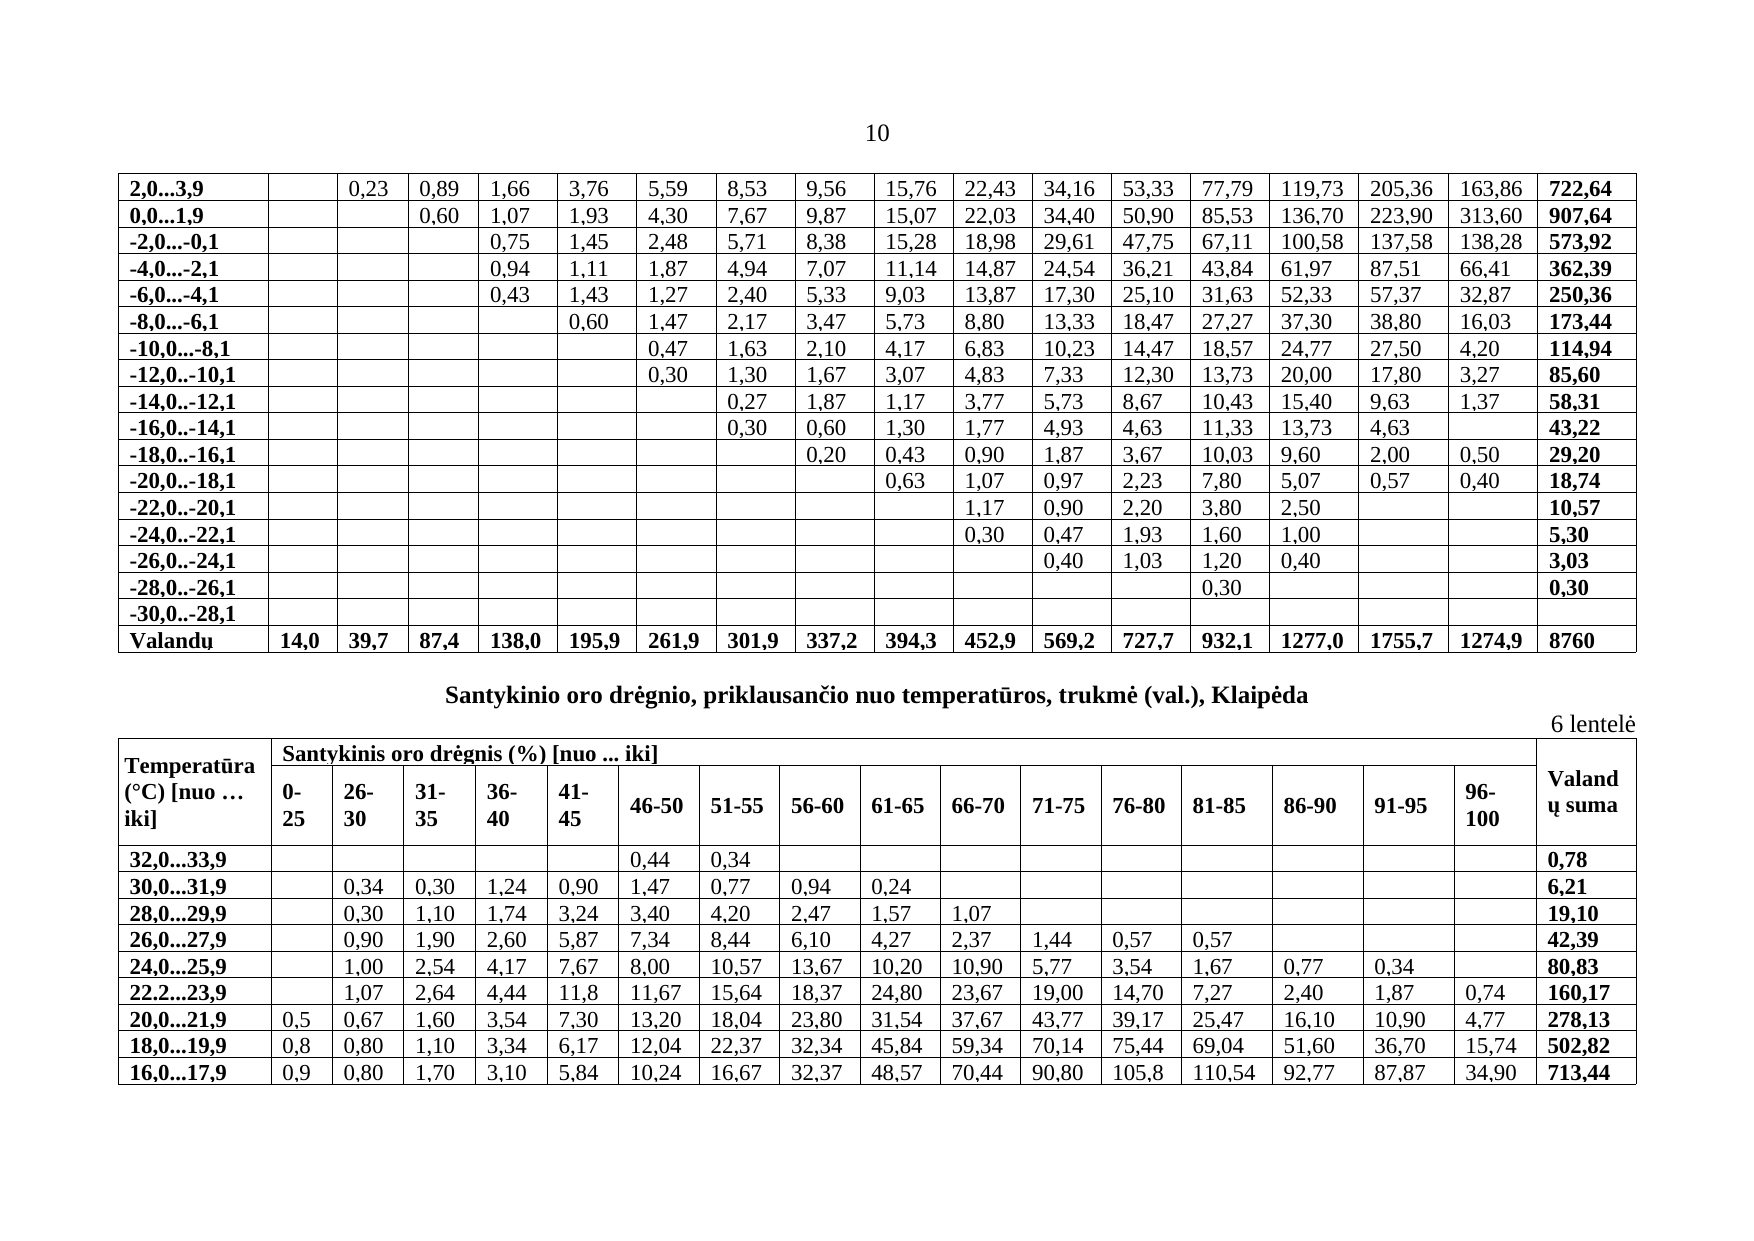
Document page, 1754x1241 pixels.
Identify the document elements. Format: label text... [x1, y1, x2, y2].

table_cell [1102, 899, 1181, 924]
table_cell 0,0...1,9 [119, 201, 268, 226]
table_cell 51,60 [1273, 1031, 1363, 1057]
table_cell [269, 573, 337, 598]
table_cell 0,40 [1449, 466, 1537, 492]
table_cell [558, 493, 636, 518]
table_cell 0,57 [1102, 925, 1181, 951]
table_cell 1,37 [1449, 387, 1537, 412]
table_cell [269, 228, 337, 253]
table_cell 37,67 [941, 1005, 1020, 1030]
table_cell [409, 520, 478, 545]
table_cell [1112, 599, 1190, 625]
table_cell 195,93 [558, 626, 636, 651]
table_cell 47,75 [1112, 228, 1190, 253]
table_cell [338, 546, 408, 572]
table_cell 10,57 [1538, 493, 1636, 518]
table_cell 90,80 [1021, 1058, 1101, 1083]
table_cell 26-30 [333, 766, 403, 844]
table_cell [1270, 599, 1358, 625]
table_cell 0,50 [1449, 440, 1537, 465]
table_cell [269, 493, 337, 518]
table_cell [1455, 872, 1536, 898]
table_cell 1277,00 [1270, 626, 1358, 651]
table_cell 14,70 [1102, 978, 1181, 1004]
table_cell [717, 520, 795, 545]
table_cell 100,58 [1270, 228, 1358, 253]
table_cell 4,20 [1449, 334, 1537, 359]
table_cell 1,17 [954, 493, 1032, 518]
table_cell [558, 520, 636, 545]
table_cell 0,77 [700, 872, 779, 898]
table_cell 20,00 [1270, 360, 1358, 386]
table_cell 105,87 [1102, 1058, 1181, 1083]
table_cell 16,03 [1449, 307, 1537, 333]
table_cell 0,57 [1182, 925, 1272, 951]
table_cell 7,67 [717, 201, 795, 226]
table_cell 0,60 [558, 307, 636, 333]
table_cell 0,34 [1364, 952, 1454, 977]
table_cell -16,0..-14,1 [119, 413, 268, 439]
table_cell [1033, 599, 1111, 625]
table_cell [1364, 899, 1454, 924]
table_cell [269, 201, 337, 226]
table_cell [558, 413, 636, 439]
table_cell [717, 466, 795, 492]
table_cell 1,63 [717, 334, 795, 359]
table_cell [875, 546, 953, 572]
table_cell [780, 846, 860, 871]
table_cell 81-85 [1182, 766, 1272, 844]
table_cell 4,17 [875, 334, 953, 359]
table_cell 24,0...25,9 [119, 952, 271, 977]
table_cell [338, 599, 408, 625]
table_cell 8,80 [954, 307, 1032, 333]
table_cell 27,27 [1191, 307, 1269, 333]
table_cell 5,73 [1033, 387, 1111, 412]
table_cell 50,90 [1112, 201, 1190, 226]
table_cell 0,74 [1455, 978, 1536, 1004]
table_cell 14,47 [1112, 334, 1190, 359]
table_cell 66-70 [941, 766, 1020, 844]
table_cell 0,47 [637, 334, 716, 359]
table_cell -12,0..-10,1 [119, 360, 268, 386]
table_cell [1364, 846, 1454, 871]
table_cell 0,23 [338, 174, 408, 200]
table_cell [338, 201, 408, 226]
table_cell 30,0...31,9 [119, 872, 271, 898]
table_cell [1273, 899, 1363, 924]
table_cell [269, 174, 337, 200]
table_cell [637, 387, 716, 412]
table_cell 932,16 [1191, 626, 1269, 651]
table_cell [1359, 599, 1448, 625]
table_cell 1,47 [637, 307, 716, 333]
table_cell 13,20 [619, 1005, 699, 1030]
table_cell 37,30 [1270, 307, 1358, 333]
table_cell [272, 952, 332, 977]
table_cell 0,30 [1538, 573, 1636, 598]
table_cell 4,20 [700, 899, 779, 924]
table_cell [1449, 493, 1537, 518]
table_cell [1273, 872, 1363, 898]
table_cell 250,36 [1538, 281, 1636, 306]
table_cell 7,07 [796, 254, 874, 279]
table_cell [404, 846, 475, 871]
table_cell 5,84 [548, 1058, 618, 1083]
text Santykinio oro drėgnio, priklausančio nuo temperatūros, trukmė (val.), Klaipėda [118, 681, 1636, 709]
table_cell [558, 360, 636, 386]
table_cell 61,97 [1270, 254, 1358, 279]
table_cell 31,63 [1191, 281, 1269, 306]
table_cell 0,94 [479, 254, 557, 279]
table_cell [1359, 520, 1448, 545]
table_cell 0,80 [272, 1031, 332, 1057]
table_cell [269, 334, 337, 359]
table_cell [1021, 872, 1101, 898]
table_cell [272, 978, 332, 1004]
table_cell 36,21 [1112, 254, 1190, 279]
table_cell -18,0..-16,1 [119, 440, 268, 465]
table_cell [272, 925, 332, 951]
table_cell -14,0..-12,1 [119, 387, 268, 412]
table_cell 3,67 [1112, 440, 1190, 465]
table_cell [269, 307, 337, 333]
table_cell 96-100 [1455, 766, 1536, 844]
table_cell 1,30 [875, 413, 953, 439]
table_cell 11,67 [619, 978, 699, 1004]
table_cell [1364, 872, 1454, 898]
table_cell 22,43 [954, 174, 1032, 200]
table_cell 9,63 [1359, 387, 1448, 412]
table_cell [479, 466, 557, 492]
table_cell 31-35 [404, 766, 475, 844]
table_cell 15,28 [875, 228, 953, 253]
text 6 lentelė [118, 709, 1636, 738]
table_cell [1455, 952, 1536, 977]
table_cell 713,44 [1537, 1058, 1636, 1083]
table_cell [941, 846, 1020, 871]
table_cell 52,33 [1270, 281, 1358, 306]
table_cell [479, 520, 557, 545]
table_cell 14,06 [269, 626, 337, 651]
table_cell [637, 413, 716, 439]
table_cell [1538, 599, 1636, 625]
table_cell [875, 493, 953, 518]
table_cell 1,11 [558, 254, 636, 279]
table_cell 2,54 [404, 952, 475, 977]
table_cell 1,24 [476, 872, 547, 898]
table_cell 17,80 [1359, 360, 1448, 386]
table_cell [875, 573, 953, 598]
table_cell 9,56 [796, 174, 874, 200]
table_cell [717, 546, 795, 572]
table_cell [1021, 846, 1101, 871]
table_cell 38,80 [1359, 307, 1448, 333]
table_cell 10,23 [1033, 334, 1111, 359]
table_cell 10,24 [619, 1058, 699, 1083]
table_cell 58,31 [1538, 387, 1636, 412]
table_cell [717, 573, 795, 598]
table_cell 3,47 [796, 307, 874, 333]
table_cell 56-60 [780, 766, 860, 844]
table_cell 25,10 [1112, 281, 1190, 306]
table_cell 34,16 [1033, 174, 1111, 200]
table_cell 727,77 [1112, 626, 1190, 651]
table_cell 86-90 [1273, 766, 1363, 844]
table_cell 0,30 [1191, 573, 1269, 598]
table_cell [796, 493, 874, 518]
table_cell [409, 228, 478, 253]
table_cell [338, 281, 408, 306]
table_cell 8,44 [700, 925, 779, 951]
table_cell [269, 546, 337, 572]
table_cell [269, 466, 337, 492]
table_cell [1021, 899, 1101, 924]
table_cell [338, 254, 408, 279]
table_cell 0,57 [1359, 466, 1448, 492]
table_cell -10,0...-8,1 [119, 334, 268, 359]
table_cell [1455, 925, 1536, 951]
table_cell 2,47 [780, 899, 860, 924]
table_cell 4,63 [1359, 413, 1448, 439]
table_cell [409, 599, 478, 625]
table_cell 69,04 [1182, 1031, 1272, 1057]
table_cell 32,37 [780, 1058, 860, 1083]
table_cell [269, 520, 337, 545]
table_cell [1273, 925, 1363, 951]
table_cell 136,70 [1270, 201, 1358, 226]
table_cell [479, 440, 557, 465]
table_cell 2,00 [1359, 440, 1448, 465]
table_cell 0,60 [796, 413, 874, 439]
table_cell [409, 573, 478, 598]
table_cell 22,37 [700, 1031, 779, 1057]
table_cell [637, 440, 716, 465]
table_cell 43,77 [1021, 1005, 1101, 1030]
table_cell [409, 466, 478, 492]
table_cell 3,54 [1102, 952, 1181, 977]
table_cell [479, 307, 557, 333]
table_cell 0,57 [272, 1005, 332, 1030]
table_cell -28,0..-26,1 [119, 573, 268, 598]
table_cell 10,43 [1191, 387, 1269, 412]
table_cell 5,73 [875, 307, 953, 333]
table_cell 8,67 [1112, 387, 1190, 412]
table_cell 13,67 [780, 952, 860, 977]
table_cell 4,27 [861, 925, 940, 951]
table_cell [637, 546, 716, 572]
table_cell [409, 307, 478, 333]
table_cell [409, 254, 478, 279]
table_cell 1,20 [1191, 546, 1269, 572]
table_cell 9,60 [1270, 440, 1358, 465]
table_cell 1,67 [796, 360, 874, 386]
table_cell [637, 520, 716, 545]
table_cell [479, 573, 557, 598]
table_cell 4,93 [1033, 413, 1111, 439]
table_cell 17,30 [1033, 281, 1111, 306]
table_cell 569,27 [1033, 626, 1111, 651]
table_cell 10,90 [941, 952, 1020, 977]
table_cell [558, 546, 636, 572]
table_cell 0,94 [272, 1058, 332, 1083]
table_cell 1,27 [637, 281, 716, 306]
table_cell 1,10 [404, 899, 475, 924]
table_cell 1,07 [479, 201, 557, 226]
table_cell [1182, 899, 1272, 924]
table_cell [1182, 846, 1272, 871]
table_cell [338, 413, 408, 439]
table_cell 2,20 [1112, 493, 1190, 518]
table_cell [558, 466, 636, 492]
table_cell 13,33 [1033, 307, 1111, 333]
table_cell 34,40 [1033, 201, 1111, 226]
table_cell 24,54 [1033, 254, 1111, 279]
table_cell [269, 599, 337, 625]
table_cell 0,30 [333, 899, 403, 924]
table_cell 0,60 [409, 201, 478, 226]
table_cell [558, 599, 636, 625]
table_cell 163,86 [1449, 174, 1537, 200]
table_cell 1,00 [1270, 520, 1358, 545]
table_cell [1270, 573, 1358, 598]
table_cell 43,22 [1538, 413, 1636, 439]
table_cell 1,74 [476, 899, 547, 924]
table_cell [1359, 493, 1448, 518]
table_cell 0,44 [619, 846, 699, 871]
table_cell [1273, 846, 1363, 871]
table_cell 5,33 [796, 281, 874, 306]
table_cell [269, 387, 337, 412]
table_cell 5,87 [548, 925, 618, 951]
table_cell [1359, 573, 1448, 598]
table_cell 18,04 [700, 1005, 779, 1030]
table_cell 2,64 [404, 978, 475, 1004]
table_cell 16,67 [700, 1058, 779, 1083]
table_cell [1359, 546, 1448, 572]
table_cell 278,13 [1537, 1005, 1636, 1030]
table_cell [338, 360, 408, 386]
table_cell [1182, 872, 1272, 898]
table_cell [1455, 846, 1536, 871]
table_cell [272, 899, 332, 924]
table_cell -8,0...-6,1 [119, 307, 268, 333]
table_cell 36-40 [476, 766, 547, 844]
table_cell 362,39 [1538, 254, 1636, 279]
table_cell 10,90 [1364, 1005, 1454, 1030]
table_cell 2,17 [717, 307, 795, 333]
table_cell 4,17 [476, 952, 547, 977]
table_cell 67,11 [1191, 228, 1269, 253]
table_cell 5,30 [1538, 520, 1636, 545]
table_cell 0,34 [700, 846, 779, 871]
table_cell 3,07 [875, 360, 953, 386]
table_cell 313,60 [1449, 201, 1537, 226]
table_cell 2,0...3,9 [119, 174, 268, 200]
table_cell 87,87 [1364, 1058, 1454, 1083]
table_cell 3,54 [476, 1005, 547, 1030]
table_cell 3,76 [558, 174, 636, 200]
table_cell [479, 599, 557, 625]
table_cell 57,37 [1359, 281, 1448, 306]
table_cell 394,36 [875, 626, 953, 651]
table_cell [1102, 846, 1181, 871]
table_cell 75,44 [1102, 1031, 1181, 1057]
table_cell [409, 440, 478, 465]
table_cell [479, 334, 557, 359]
table_cell 1,77 [954, 413, 1032, 439]
table_cell [1033, 573, 1111, 598]
table_cell 6,17 [548, 1031, 618, 1057]
table_cell 13,73 [1270, 413, 1358, 439]
table_cell 7,33 [1033, 360, 1111, 386]
table_cell 1,03 [1112, 546, 1190, 572]
table_cell 119,73 [1270, 174, 1358, 200]
table_cell 7,67 [548, 952, 618, 977]
table_cell 9,87 [796, 201, 874, 226]
table_cell 1,47 [619, 872, 699, 898]
table_cell [269, 440, 337, 465]
table_cell [479, 546, 557, 572]
table_cell 138,02 [479, 626, 557, 651]
table_cell [796, 520, 874, 545]
table_cell [637, 599, 716, 625]
table_cell [269, 360, 337, 386]
table_cell 1,00 [333, 952, 403, 977]
table_cell 22.2...23,9 [119, 978, 271, 1004]
table_cell 114,94 [1538, 334, 1636, 359]
table_cell [476, 846, 547, 871]
table_cell 1,43 [558, 281, 636, 306]
table_cell 42,39 [1537, 925, 1636, 951]
table_cell 0,90 [548, 872, 618, 898]
table_cell [796, 466, 874, 492]
table_cell [409, 360, 478, 386]
table_cell 0,78 [1537, 846, 1636, 871]
table_cell 5,59 [637, 174, 716, 200]
table_cell [272, 872, 332, 898]
table_cell 39,73 [338, 626, 408, 651]
table_cell 573,92 [1538, 228, 1636, 253]
table_cell 1,93 [558, 201, 636, 226]
table_cell 452,91 [954, 626, 1032, 651]
table_cell 12,04 [619, 1031, 699, 1057]
table_cell 1,30 [717, 360, 795, 386]
table_cell 4,63 [1112, 413, 1190, 439]
table_cell [269, 281, 337, 306]
table_cell [954, 599, 1032, 625]
table_cell 19,00 [1021, 978, 1101, 1004]
table_cell 11,87 [548, 978, 618, 1004]
table_cell [796, 599, 874, 625]
table_cell 87,51 [1359, 254, 1448, 279]
table_cell 53,33 [1112, 174, 1190, 200]
table_cell 0,80 [333, 1031, 403, 1057]
table_cell 6,83 [954, 334, 1032, 359]
table_cell 1,07 [954, 466, 1032, 492]
table_cell 0,40 [1033, 546, 1111, 572]
table_cell 2,48 [637, 228, 716, 253]
table_cell 29,61 [1033, 228, 1111, 253]
table_cell 1,87 [637, 254, 716, 279]
table_cell 12,30 [1112, 360, 1190, 386]
table_cell 301,97 [717, 626, 795, 651]
table_cell -4,0...-2,1 [119, 254, 268, 279]
table_cell [637, 466, 716, 492]
table_cell [637, 493, 716, 518]
table_cell 0,43 [875, 440, 953, 465]
table_cell 3,03 [1538, 546, 1636, 572]
table_cell [1449, 573, 1537, 598]
table_cell 15,40 [1270, 387, 1358, 412]
table_cell 8,00 [619, 952, 699, 977]
table_cell 3,24 [548, 899, 618, 924]
table_cell [717, 493, 795, 518]
table_cell 23,67 [941, 978, 1020, 1004]
table_cell 173,44 [1538, 307, 1636, 333]
table_cell [637, 573, 716, 598]
table_cell 3,80 [1191, 493, 1269, 518]
table_cell 0,20 [796, 440, 874, 465]
table_cell [409, 281, 478, 306]
table_cell 7,27 [1182, 978, 1272, 1004]
table_cell 6,10 [780, 925, 860, 951]
table_cell 0,24 [861, 872, 940, 898]
table_cell 1,60 [404, 1005, 475, 1030]
table_cell [558, 573, 636, 598]
table_cell 41-45 [548, 766, 618, 844]
table_cell [338, 307, 408, 333]
table_cell 16,10 [1273, 1005, 1363, 1030]
table_cell 1,44 [1021, 925, 1101, 951]
table_cell 59,34 [941, 1031, 1020, 1057]
table_cell [717, 599, 795, 625]
table_cell [558, 334, 636, 359]
table_cell 18,47 [1112, 307, 1190, 333]
table_cell 1,70 [404, 1058, 475, 1083]
table_cell [548, 846, 618, 871]
table_cell 722,64 [1538, 174, 1636, 200]
table_cell [1364, 925, 1454, 951]
table_cell [479, 360, 557, 386]
table_cell [338, 520, 408, 545]
table_cell 3,77 [954, 387, 1032, 412]
table_cell 0,63 [875, 466, 953, 492]
table_cell [409, 493, 478, 518]
table_cell 85,53 [1191, 201, 1269, 226]
table_cell 66,41 [1449, 254, 1537, 279]
table_cell 1,45 [558, 228, 636, 253]
table_cell 18,74 [1538, 466, 1636, 492]
table_cell 1,90 [404, 925, 475, 951]
table_cell 0,47 [1033, 520, 1111, 545]
table_cell 19,10 [1537, 899, 1636, 924]
table_cell 48,57 [861, 1058, 940, 1083]
table_cell [1449, 520, 1537, 545]
table_cell [1112, 573, 1190, 598]
table_cell 8760 [1538, 626, 1636, 651]
table_cell 14,87 [954, 254, 1032, 279]
table_cell 0,77 [1273, 952, 1363, 977]
table_cell 2,23 [1112, 466, 1190, 492]
table_cell 80,83 [1537, 952, 1636, 977]
table_cell 7,34 [619, 925, 699, 951]
table_cell 4,77 [1455, 1005, 1536, 1030]
table_cell -2,0...-0,1 [119, 228, 268, 253]
table_cell 0,43 [479, 281, 557, 306]
table_cell [1449, 546, 1537, 572]
table_cell 1274,91 [1449, 626, 1537, 651]
table_cell [338, 334, 408, 359]
table_cell 28,0...29,9 [119, 899, 271, 924]
table_cell 36,70 [1364, 1031, 1454, 1057]
table_cell [272, 846, 332, 871]
table_cell [1191, 599, 1269, 625]
table_cell 4,30 [637, 201, 716, 226]
table_cell 32,87 [1449, 281, 1537, 306]
table_cell [1449, 599, 1537, 625]
table_cell 46-50 [619, 766, 699, 844]
table_cell [338, 440, 408, 465]
table_cell 1,93 [1112, 520, 1190, 545]
table_cell 0,30 [637, 360, 716, 386]
table_cell 18,0...19,9 [119, 1031, 271, 1057]
table_cell 31,54 [861, 1005, 940, 1030]
table_cell 1,67 [1182, 952, 1272, 977]
table_cell [558, 440, 636, 465]
table_cell 34,90 [1455, 1058, 1536, 1083]
table_cell 502,82 [1537, 1031, 1636, 1057]
table_cell 0,90 [954, 440, 1032, 465]
table_cell [333, 846, 403, 871]
table_cell 18,57 [1191, 334, 1269, 359]
table_cell [479, 413, 557, 439]
table_cell -6,0...-4,1 [119, 281, 268, 306]
table_cell 15,07 [875, 201, 953, 226]
table_cell 0,75 [479, 228, 557, 253]
table_cell 2,40 [717, 281, 795, 306]
table_cell [954, 573, 1032, 598]
table_cell 61-65 [861, 766, 940, 844]
table_cell 2,40 [1273, 978, 1363, 1004]
table_cell 32,34 [780, 1031, 860, 1057]
table_cell 51-55 [700, 766, 779, 844]
table_cell 0,67 [333, 1005, 403, 1030]
table_header Temperatūra (°C) [nuo … iki] [119, 739, 271, 844]
table_cell [954, 546, 1032, 572]
table_cell 4,83 [954, 360, 1032, 386]
table_cell 337,27 [796, 626, 874, 651]
table_cell -22,0..-20,1 [119, 493, 268, 518]
table_cell 29,20 [1538, 440, 1636, 465]
table_cell 39,17 [1102, 1005, 1181, 1030]
table_cell 11,14 [875, 254, 953, 279]
table_cell 25,47 [1182, 1005, 1272, 1030]
table_cell 15,74 [1455, 1031, 1536, 1057]
table_cell 7,30 [548, 1005, 618, 1030]
table_cell 3,10 [476, 1058, 547, 1083]
table_cell 2,60 [476, 925, 547, 951]
table_cell 2,10 [796, 334, 874, 359]
table_cell [875, 520, 953, 545]
table_cell 1,17 [875, 387, 953, 412]
table_cell [269, 254, 337, 279]
table_cell 71-75 [1021, 766, 1101, 844]
table_cell 138,28 [1449, 228, 1537, 253]
table_cell 26,0...27,9 [119, 925, 271, 951]
table_cell 4,94 [717, 254, 795, 279]
table_cell 2,50 [1270, 493, 1358, 518]
table_cell 18,37 [780, 978, 860, 1004]
table_cell [338, 466, 408, 492]
table_cell [338, 493, 408, 518]
table_cell 0,80 [333, 1058, 403, 1083]
table_cell 24,77 [1270, 334, 1358, 359]
table_cell 261,90 [637, 626, 716, 651]
table_cell 223,90 [1359, 201, 1448, 226]
table_cell 0,34 [333, 872, 403, 898]
table_cell [338, 573, 408, 598]
table_cell 20,0...21,9 [119, 1005, 271, 1030]
table_cell 1,10 [404, 1031, 475, 1057]
table_cell [338, 228, 408, 253]
table_cell 0,30 [404, 872, 475, 898]
table_cell 0,90 [333, 925, 403, 951]
table_cell 0,94 [780, 872, 860, 898]
table_cell 10,03 [1191, 440, 1269, 465]
table_cell 5,77 [1021, 952, 1101, 977]
table_cell 0,97 [1033, 466, 1111, 492]
table_cell 24,80 [861, 978, 940, 1004]
table_cell 205,36 [1359, 174, 1448, 200]
table_cell 32,0...33,9 [119, 846, 271, 871]
table_cell [796, 546, 874, 572]
table_cell 70,14 [1021, 1031, 1101, 1057]
table_cell 15,64 [700, 978, 779, 1004]
table_header Valandų suma [1537, 739, 1636, 844]
table_cell 1,57 [861, 899, 940, 924]
table_cell [479, 387, 557, 412]
table_cell 0,89 [409, 174, 478, 200]
table_cell Valandų suma [119, 626, 268, 651]
table_cell -26,0..-24,1 [119, 546, 268, 572]
table_cell 11,33 [1191, 413, 1269, 439]
table_cell 1,07 [941, 899, 1020, 924]
table_cell [1102, 872, 1181, 898]
table_cell [479, 493, 557, 518]
table_cell 907,64 [1538, 201, 1636, 226]
table_cell 16,0...17,9 [119, 1058, 271, 1083]
table_cell 1,60 [1191, 520, 1269, 545]
table_cell 3,27 [1449, 360, 1537, 386]
table_cell 15,76 [875, 174, 953, 200]
table_cell [717, 440, 795, 465]
table_cell [558, 387, 636, 412]
table_cell 91-95 [1364, 766, 1454, 844]
table_header Santykinis oro drėgnis (%) [nuo ... iki] [272, 739, 1536, 765]
table_cell -20,0..-18,1 [119, 466, 268, 492]
table_cell 160,17 [1537, 978, 1636, 1004]
table_cell 45,84 [861, 1031, 940, 1057]
table_cell 10,57 [700, 952, 779, 977]
table_cell 137,58 [1359, 228, 1448, 253]
table_cell 1,87 [1364, 978, 1454, 1004]
table_cell 3,34 [476, 1031, 547, 1057]
table_cell [796, 573, 874, 598]
table_cell 87,42 [409, 626, 478, 651]
table_cell 4,44 [476, 978, 547, 1004]
table_cell 9,03 [875, 281, 953, 306]
table_cell -24,0..-22,1 [119, 520, 268, 545]
table_cell 13,87 [954, 281, 1032, 306]
table_cell 0,90 [1033, 493, 1111, 518]
table_cell 23,80 [780, 1005, 860, 1030]
table_cell 1,87 [1033, 440, 1111, 465]
table_cell [269, 413, 337, 439]
table_cell 85,60 [1538, 360, 1636, 386]
table_cell 43,84 [1191, 254, 1269, 279]
table_cell 0,40 [1270, 546, 1358, 572]
table_cell [861, 846, 940, 871]
table_cell 3,40 [619, 899, 699, 924]
table_cell [1455, 899, 1536, 924]
table_cell [338, 387, 408, 412]
table_cell 1755,74 [1359, 626, 1448, 651]
table_cell 7,80 [1191, 466, 1269, 492]
table_cell 2,37 [941, 925, 1020, 951]
table_cell 1,87 [796, 387, 874, 412]
table_cell [1449, 413, 1537, 439]
table_cell 8,53 [717, 174, 795, 200]
table_cell 1,07 [333, 978, 403, 1004]
table_cell 8,38 [796, 228, 874, 253]
table_cell [875, 599, 953, 625]
table_cell 76-80 [1102, 766, 1181, 844]
table_cell 92,77 [1273, 1058, 1363, 1083]
table_cell [409, 334, 478, 359]
table_cell 110,54 [1182, 1058, 1272, 1083]
table_cell 27,50 [1359, 334, 1448, 359]
table_cell 13,73 [1191, 360, 1269, 386]
table_cell [409, 387, 478, 412]
table_cell 5,71 [717, 228, 795, 253]
table_cell [409, 413, 478, 439]
table_cell -30,0..-28,1 [119, 599, 268, 625]
table_cell 22,03 [954, 201, 1032, 226]
table_cell 0,30 [717, 413, 795, 439]
table_cell 77,79 [1191, 174, 1269, 200]
table_cell 0,27 [717, 387, 795, 412]
table_cell 0-25 [272, 766, 332, 844]
table_cell [409, 546, 478, 572]
table_cell 5,07 [1270, 466, 1358, 492]
table_cell 1,66 [479, 174, 557, 200]
table_cell 18,98 [954, 228, 1032, 253]
table_cell 70,44 [941, 1058, 1020, 1083]
table_cell 6,21 [1537, 872, 1636, 898]
table_cell [941, 872, 1020, 898]
table_cell 0,30 [954, 520, 1032, 545]
table_cell 10,20 [861, 952, 940, 977]
